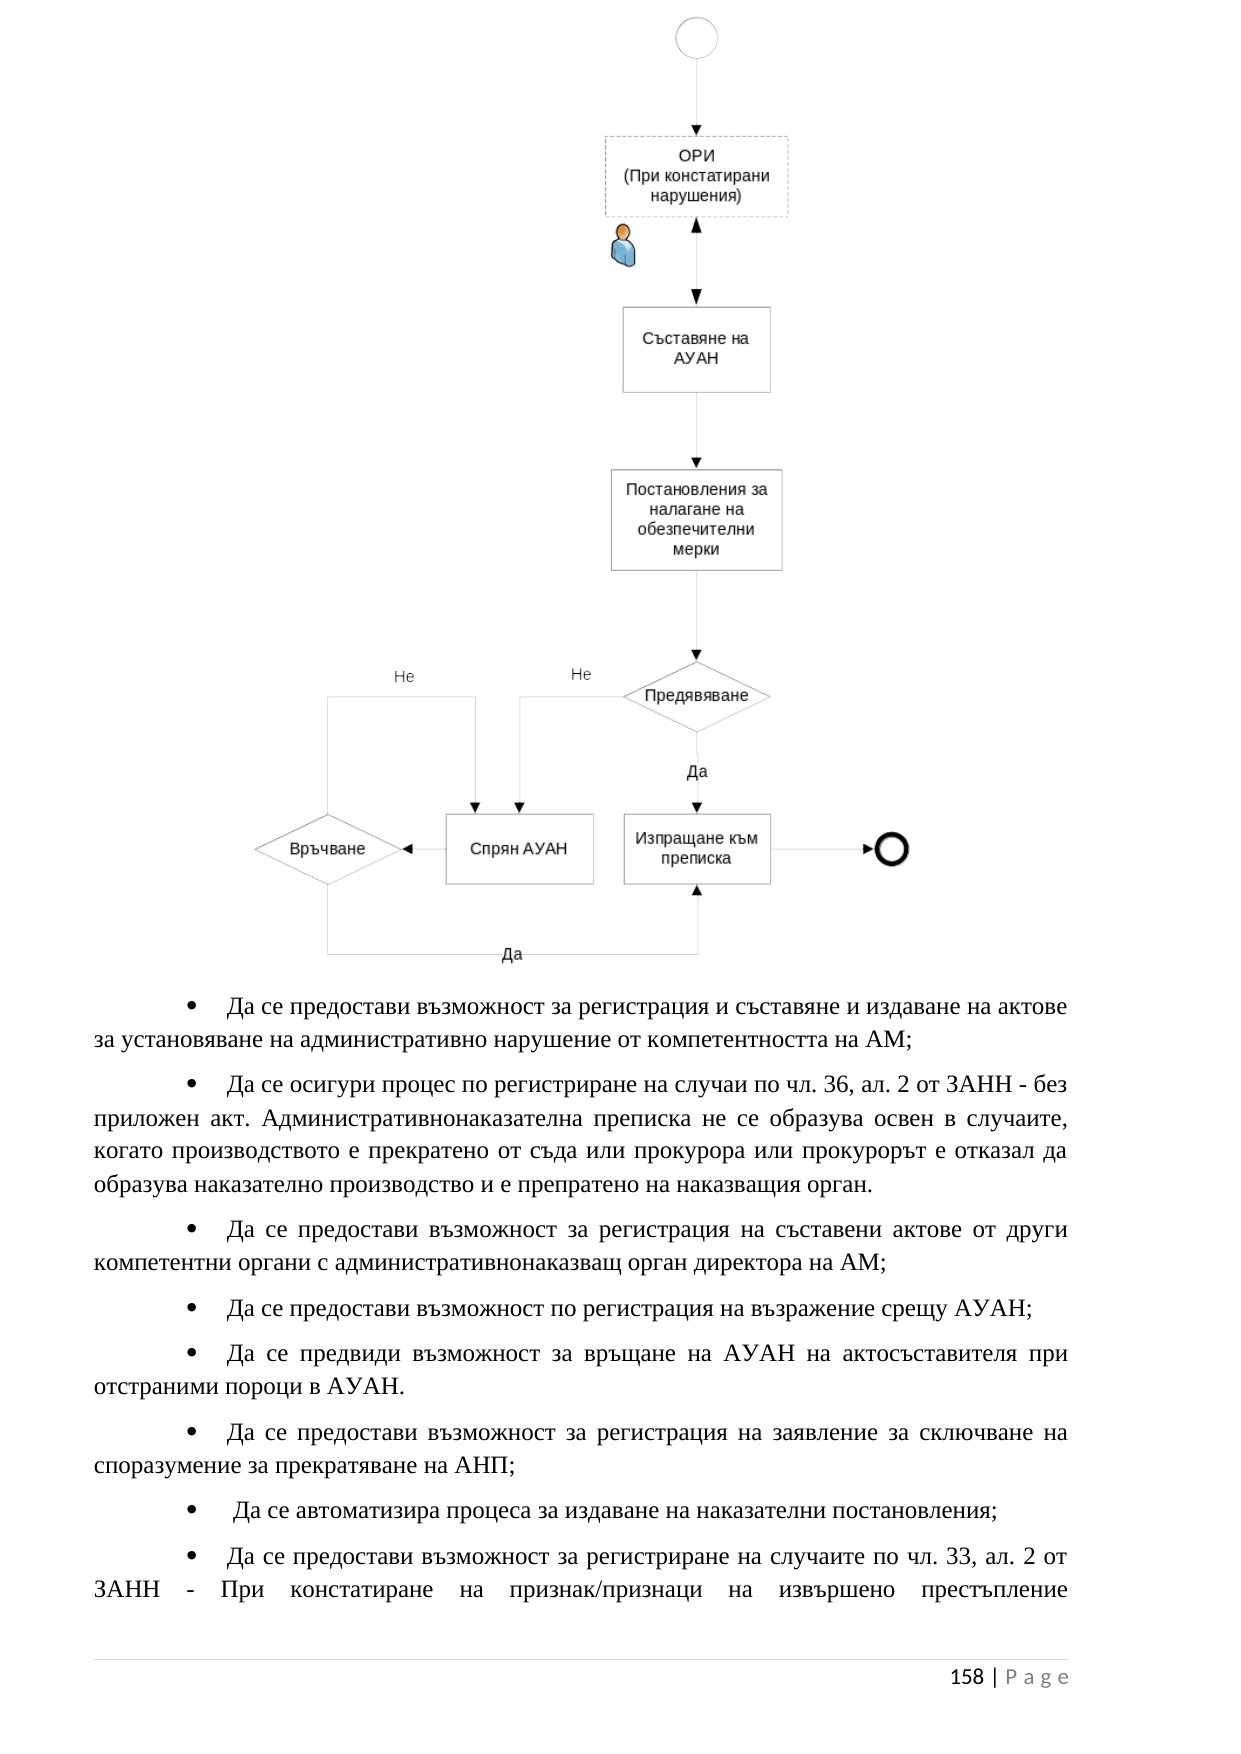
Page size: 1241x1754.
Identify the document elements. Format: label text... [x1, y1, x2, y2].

list Да се предостави възможност за регистриране на случаите по чл. 33, ал. 2 от ЗАНН - При констатиране на признак/признаци на извършено престъпление [94, 1541, 1069, 1603]
list Да се предостави възможност за регистрация на съставени актове от други компетентни органи с административнонаказващ орган директора на АМ; [94, 1214, 1069, 1276]
list Да се автоматизира процеса за издаване на наказателни постановления; [94, 1495, 1069, 1524]
list Да се предвиди възможност за връщане на АУАН на актосъставителя при отстраними пороци в АУАН. [94, 1338, 1069, 1400]
list Да се предостави възможност по регистрация на възражение срещу АУАН; [94, 1293, 1069, 1321]
list Да се осигури процес по регистриране на случаи по чл. 36, ал. 2 от ЗАНН - без приложен акт. Административнонаказателна преписка не се образува освен в случаите, когато производството е прекратено от съда или прокурора или прокурорът е отказал да образува наказателно производство и е препратено на наказващия орган. [94, 1069, 1069, 1197]
list Да се предостави възможност за регистрация на заявление за сключване на споразумение за прекратяване на АНП; [94, 1417, 1069, 1478]
list Да се предостави възможност за регистрация и съставяне и издаване на актове за установяване на административно нарушение от компетентността на АМ; [94, 991, 1069, 1053]
